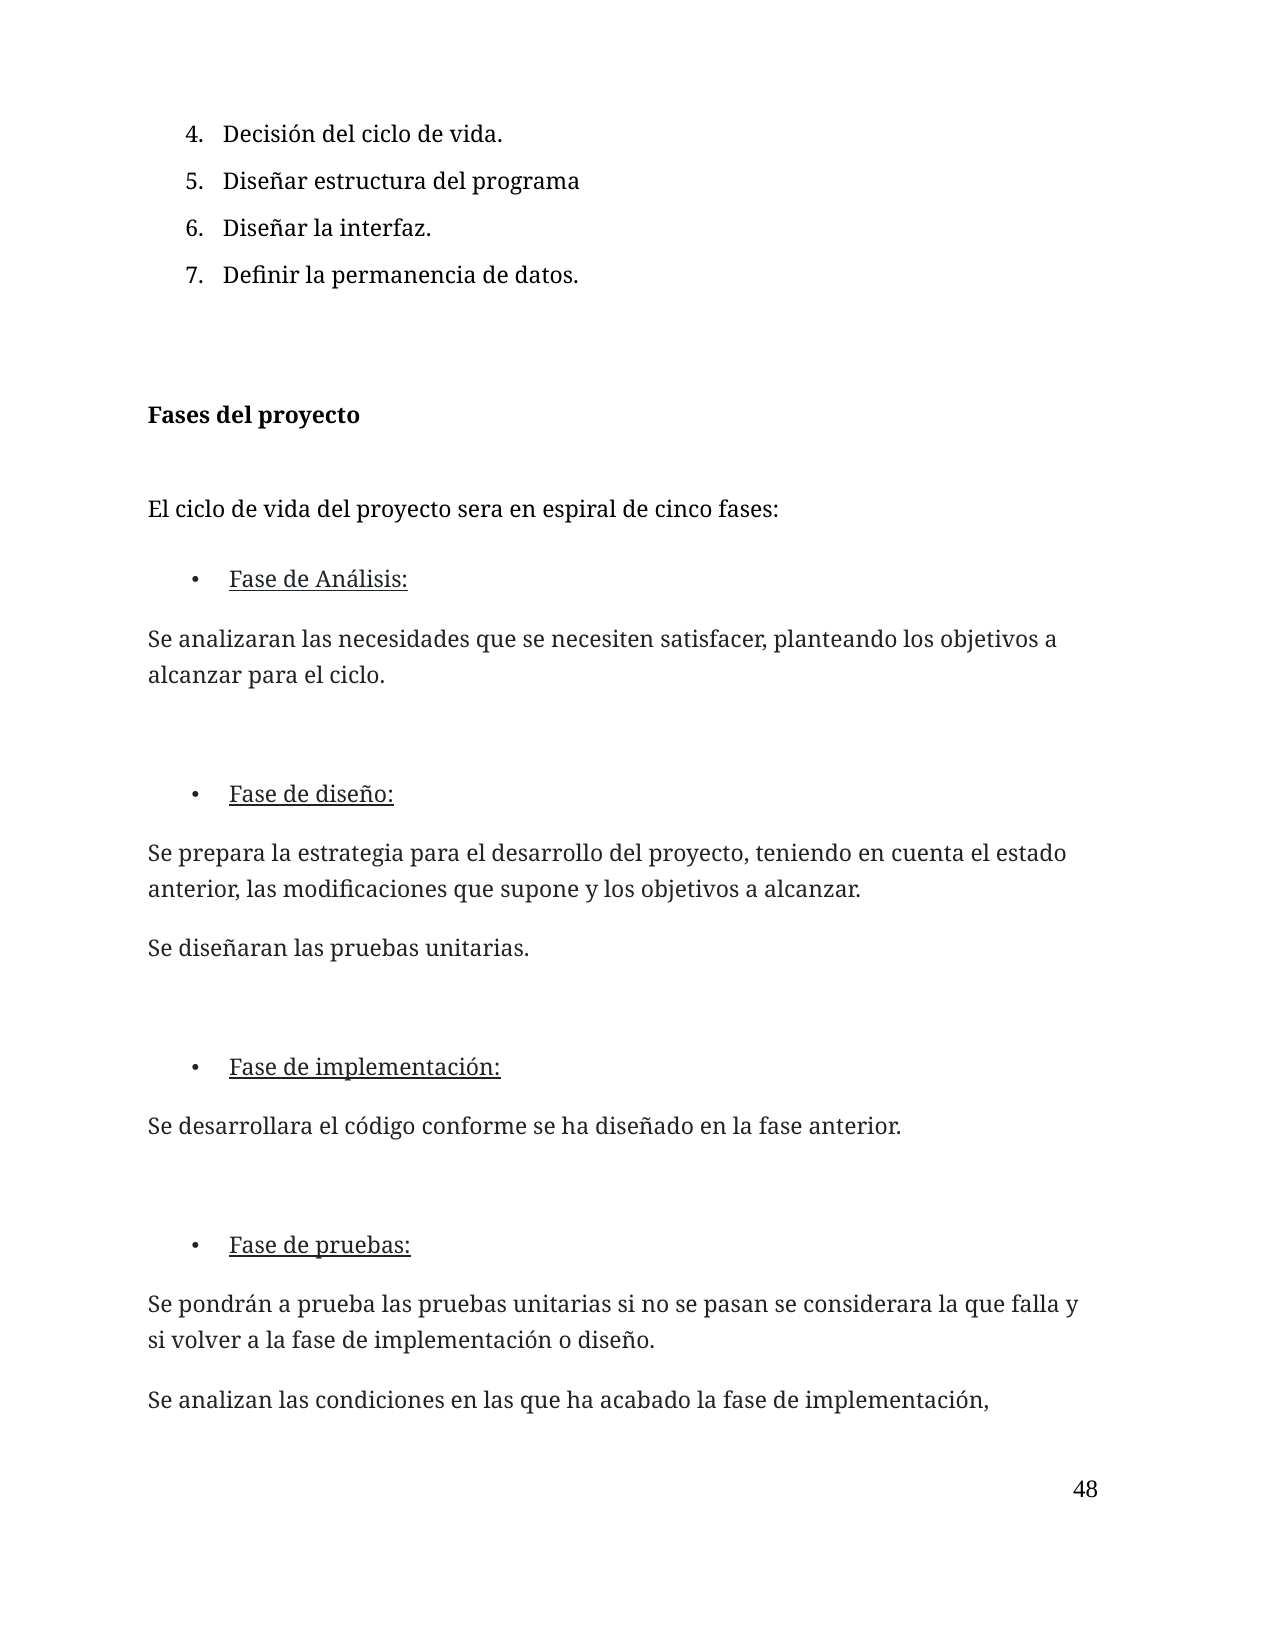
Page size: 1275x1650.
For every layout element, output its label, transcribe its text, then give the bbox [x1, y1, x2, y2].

list Definir la permanencia de datos. [185, 259, 1098, 290]
list Fase de diseño: [191, 777, 1098, 809]
list Decisión del ciclo de vida. [185, 118, 1098, 149]
list Diseñar la interfaz. [185, 212, 1098, 243]
text El ciclo de vida del proyecto sera en espiral de cinco fases: [148, 493, 1098, 524]
text Se prepara la estrategia para el desarrollo del proyecto, teniendo en cuenta el estado anterior, las modificaciones que supone y los objetivos a alcanzar. [148, 837, 1098, 904]
text Se diseñaran las pruebas unitarias. [148, 932, 1098, 963]
list Fase de Análisis: [191, 563, 1098, 595]
text Se analizaran las necesidades que se necesiten satisfacer, planteando los objetivos a alcanzar para el ciclo. [148, 623, 1098, 690]
list Fase de implementación: [191, 1051, 1098, 1082]
list Fase de pruebas: [191, 1229, 1098, 1260]
list Diseñar estructura del programa [185, 165, 1098, 196]
text Se desarrollara el código conforme se ha diseñado en la fase anterior. [148, 1110, 1098, 1142]
text Se pondrán a prueba las pruebas unitarias si no se pasan se considerara la que falla y si volver a la fase de implementación o diseño. [148, 1288, 1098, 1356]
text Se analizan las condiciones en las que ha acabado la fase de implementación, [148, 1384, 1098, 1415]
text Fases del proyecto [148, 399, 1098, 431]
